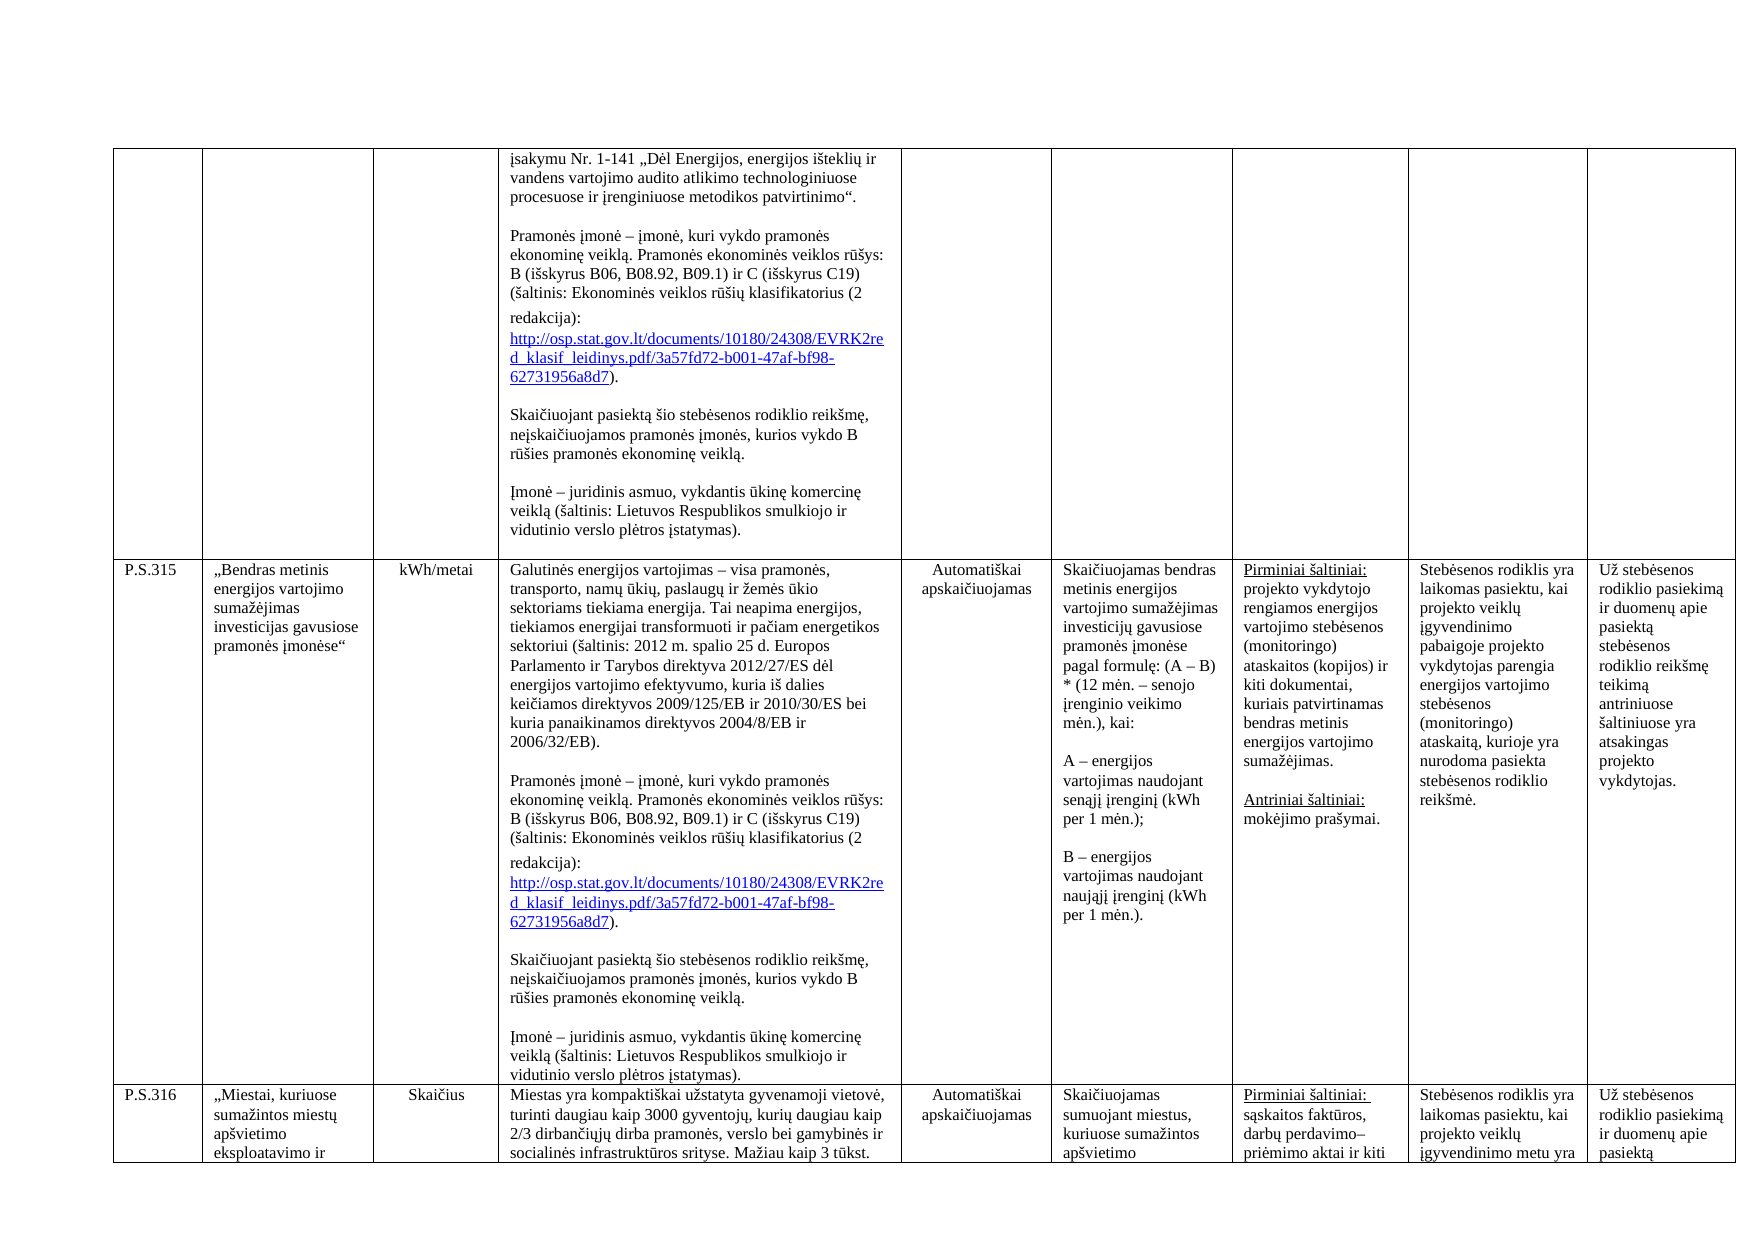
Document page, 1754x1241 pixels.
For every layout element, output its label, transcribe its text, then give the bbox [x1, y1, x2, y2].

table_cell įsakymu Nr. 1-141 „Dėl Energijos, energijos išteklių ir vandens vartojimo audito atlikimo technologiniuose procesuose ir įrenginiuose metodikos patvirtinimo“. Pramonės įmonė – įmonė, kuri vykdo pramonės ekonominę veiklą. Pramonės ekonominės veiklos rūšys: B (išskyrus B06, B08.92, B09.1) ir C (išskyrus C19) (šaltinis: Ekonominės veiklos rūšių klasifikatorius (2 redakcija): http://osp.stat.gov.lt/documents/10180/24308/EVRK2red_klasif_leidinys.pdf/3a57fd72-b001-47af-bf98-62731956a8d7). Skaičiuojant pasiektą šio stebėsenos rodiklio reikšmę, neįskaičiuojamos pramonės įmonės, kurios vykdo B rūšies pramonės ekonominę veiklą. Įmonė – juridinis asmuo, vykdantis ūkinę komercinę veiklą (šaltinis: Lietuvos Respublikos smulkiojo ir vidutinio verslo plėtros įstatymas). [499, 149, 901, 558]
table_cell P.S.316 [114, 1085, 202, 1162]
table_cell Skaičiuojamas bendras metinis energijos vartojimo sumažėjimas investicijų gavusiose pramonės įmonėse pagal formulę: (A – B) * (12 mėn. – senojo įrenginio veikimo mėn.), kai: A – energijos vartojimas naudojant senąjį įrenginį (kWh per 1 mėn.); B – energijos vartojimas naudojant naująjį įrenginį (kWh per 1 mėn.). [1052, 560, 1232, 1084]
table_cell Skaičius [374, 1085, 498, 1162]
table_cell Automatiškai apskaičiuojamas [902, 1085, 1051, 1162]
table_cell Stebėsenos rodiklis yra laikomas pasiektu, kai projekto veiklų įgyvendinimo pabaigoje projekto vykdytojas parengia energijos vartojimo stebėsenos (monitoringo) ataskaitą, kurioje yra nurodoma pasiekta stebėsenos rodiklio reikšmė. [1409, 560, 1587, 1084]
table_cell Už stebėsenos rodiklio pasiekimą ir duomenų apie pasiektą [1588, 1085, 1735, 1162]
table_cell „Miestai, kuriuose sumažintos miestų apšvietimo eksploatavimo ir [203, 1085, 373, 1162]
table_cell Galutinės energijos vartojimas – visa pramonės, transporto, namų ūkių, paslaugų ir žemės ūkio sektoriams tiekiama energija. Tai neapima energijos, tiekiamos energijai transformuoti ir pačiam energetikos sektoriui (šaltinis: 2012 m. spalio 25 d. Europos Parlamento ir Tarybos direktyva 2012/27/ES dėl energijos vartojimo efektyvumo, kuria iš dalies keičiamos direktyvos 2009/125/EB ir 2010/30/ES bei kuria panaikinamos direktyvos 2004/8/EB ir 2006/32/EB). Pramonės įmonė – įmonė, kuri vykdo pramonės ekonominę veiklą. Pramonės ekonominės veiklos rūšys: B (išskyrus B06, B08.92, B09.1) ir C (išskyrus C19) (šaltinis: Ekonominės veiklos rūšių klasifikatorius (2 redakcija): http://osp.stat.gov.lt/documents/10180/24308/EVRK2red_klasif_leidinys.pdf/3a57fd72-b001-47af-bf98-62731956a8d7). Skaičiuojant pasiektą šio stebėsenos rodiklio reikšmę, neįskaičiuojamos pramonės įmonės, kurios vykdo B rūšies pramonės ekonominę veiklą. Įmonė – juridinis asmuo, vykdantis ūkinę komercinę veiklą (šaltinis: Lietuvos Respublikos smulkiojo ir vidutinio verslo plėtros įstatymas). [499, 560, 901, 1084]
table_cell kWh/metai [374, 560, 498, 1084]
table_cell [1052, 149, 1232, 558]
table_cell Už stebėsenos rodiklio pasiekimą ir duomenų apie pasiektą stebėsenos rodiklio reikšmę teikimą antriniuose šaltiniuose yra atsakingas projekto vykdytojas. [1588, 560, 1735, 1084]
table_cell Pirminiai šaltiniai: sąskaitos faktūros, darbų perdavimo–priėmimo aktai ir kiti [1233, 1085, 1408, 1162]
table_cell [1409, 149, 1587, 558]
table_cell Pirminiai šaltiniai: projekto vykdytojo rengiamos energijos vartojimo stebėsenos (monitoringo) ataskaitos (kopijos) ir kiti dokumentai, kuriais patvirtinamas bendras metinis energijos vartojimo sumažėjimas. Antriniai šaltiniai: mokėjimo prašymai. [1233, 560, 1408, 1084]
table_cell P.S.315 [114, 560, 202, 1084]
table_cell [114, 149, 202, 558]
table_cell [1588, 149, 1735, 558]
table_cell [1233, 149, 1408, 558]
table_cell Miestas yra kompaktiškai užstatyta gyvenamoji vietovė, turinti daugiau kaip 3000 gyventojų, kurių daugiau kaip 2/3 dirbančiųjų dirba pramonės, verslo bei gamybinės ir socialinės infrastruktūros srityse. Mažiau kaip 3 tūkst. [499, 1085, 901, 1162]
table_cell [902, 149, 1051, 558]
table_cell Automatiškai apskaičiuojamas [902, 560, 1051, 1084]
table_cell Stebėsenos rodiklis yra laikomas pasiektu, kai projekto veiklų įgyvendinimo metu yra [1409, 1085, 1587, 1162]
table_cell „Bendras metinis energijos vartojimo sumažėjimas investicijas gavusiose pramonės įmonėse“ [203, 560, 373, 1084]
table_cell [374, 149, 498, 558]
table_cell [203, 149, 373, 558]
table_cell Skaičiuojamas sumuojant miestus, kuriuose sumažintos apšvietimo [1052, 1085, 1232, 1162]
